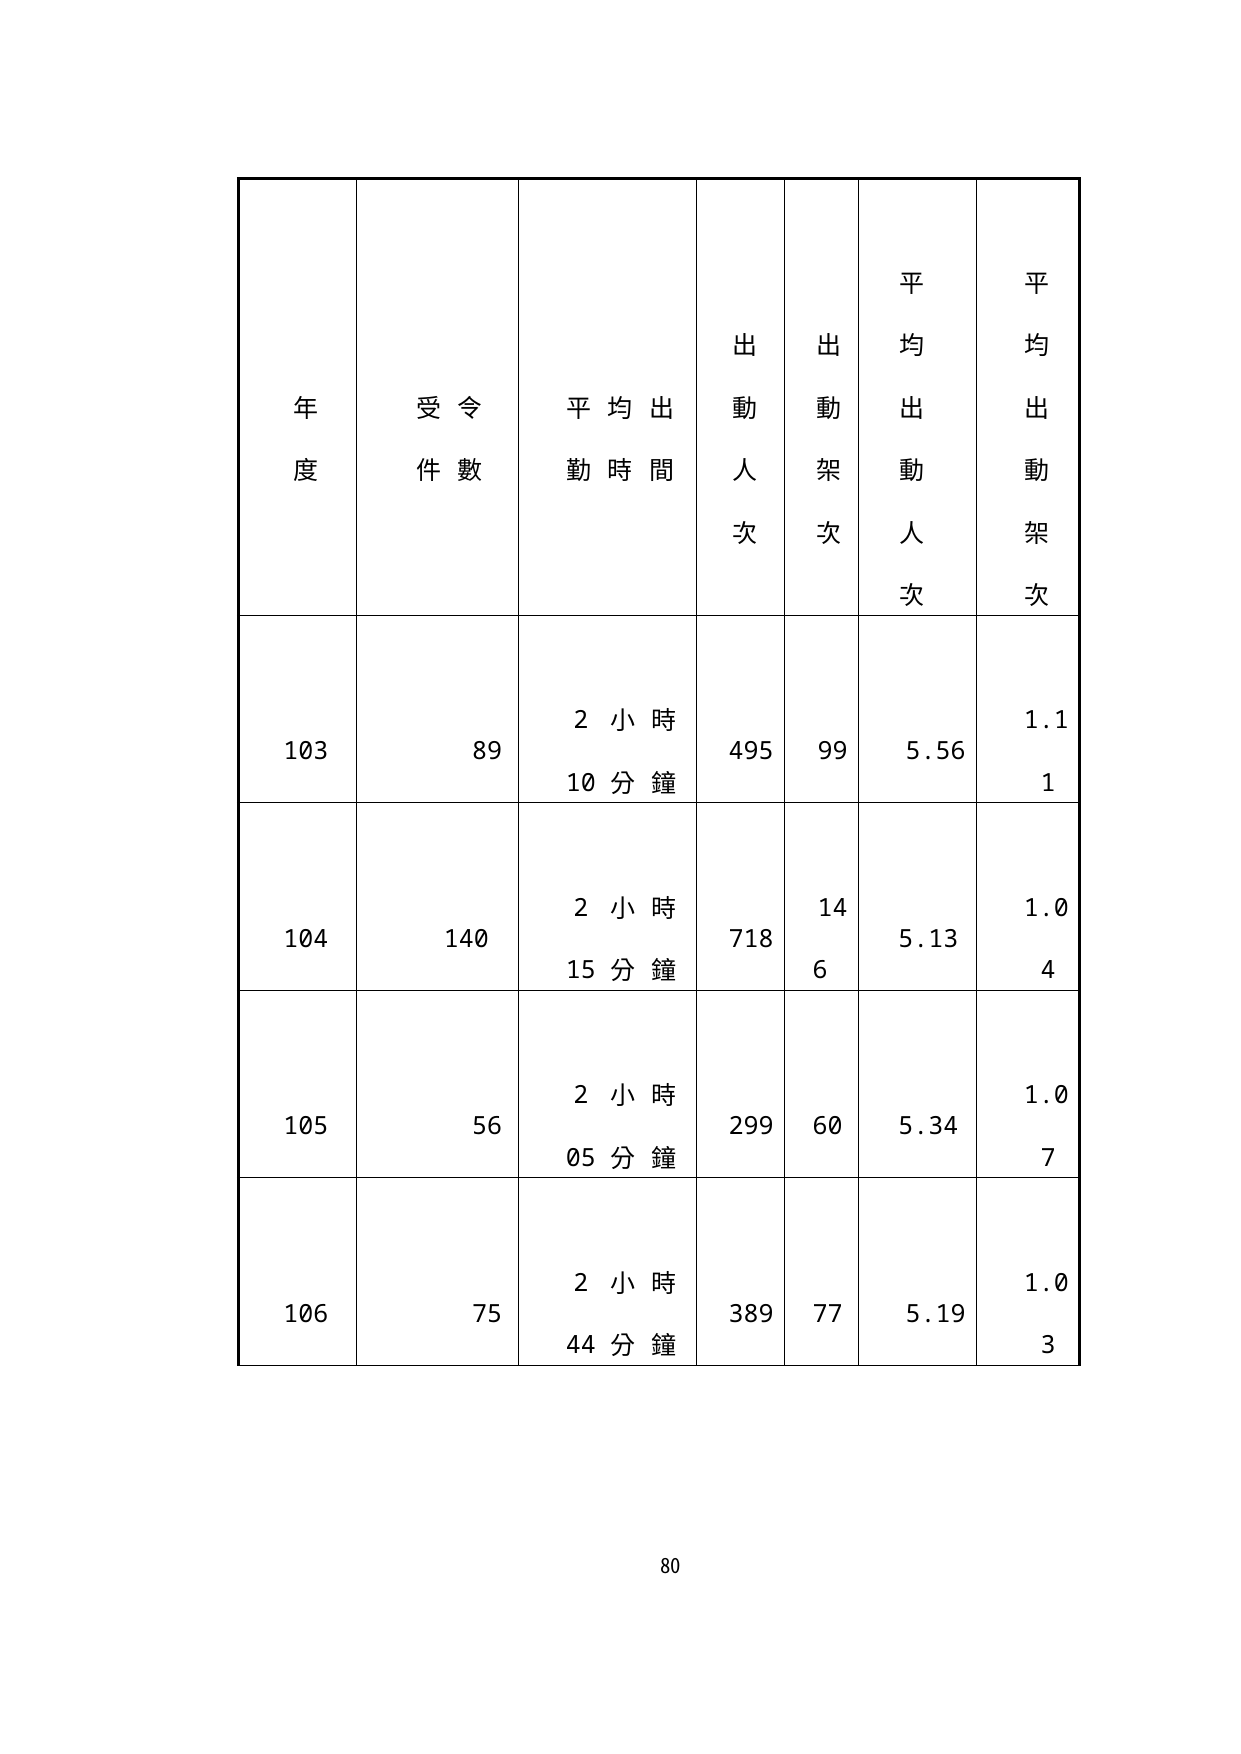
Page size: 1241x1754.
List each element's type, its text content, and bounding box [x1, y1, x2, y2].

table_cell 5.19 [859, 1178, 976, 1365]
table_cell 1.11 [977, 616, 1078, 802]
table_cell 299 [697, 991, 784, 1177]
table_cell 5.34 [859, 991, 976, 1177]
table_cell 60 [785, 991, 858, 1177]
table_cell 1.07 [977, 991, 1078, 1177]
table_header 平均出動人次 [859, 180, 976, 615]
table_header 年度 [240, 180, 356, 615]
table_cell 106 [240, 1178, 356, 1365]
table_cell 99 [785, 616, 858, 802]
table_cell 718 [697, 803, 784, 990]
table_cell 389 [697, 1178, 784, 1365]
table_cell 1.03 [977, 1178, 1078, 1365]
table_cell 77 [785, 1178, 858, 1365]
table_cell 103 [240, 616, 356, 802]
table_cell 2小時44分鐘 [519, 1178, 696, 1365]
table_header 出動人次 [697, 180, 784, 615]
table_cell 146 [785, 803, 858, 990]
table_cell 56 [357, 991, 518, 1177]
table_cell 104 [240, 803, 356, 990]
table_cell 105 [240, 991, 356, 1177]
table_cell 1.04 [977, 803, 1078, 990]
table_cell 5.13 [859, 803, 976, 990]
table_cell 495 [697, 616, 784, 802]
table_header 出動架次 [785, 180, 858, 615]
table_header 平均出勤時間 [519, 180, 696, 615]
table_cell 2小時05分鐘 [519, 991, 696, 1177]
table_cell 2小時10分鐘 [519, 616, 696, 802]
table_header 受令件數 [357, 180, 518, 615]
table_cell 89 [357, 616, 518, 802]
table_header 平均出動架次 [977, 180, 1078, 615]
table_cell 5.56 [859, 616, 976, 802]
table_cell 140 [357, 803, 518, 990]
table_cell 75 [357, 1178, 518, 1365]
table_cell 2小時15分鐘 [519, 803, 696, 990]
